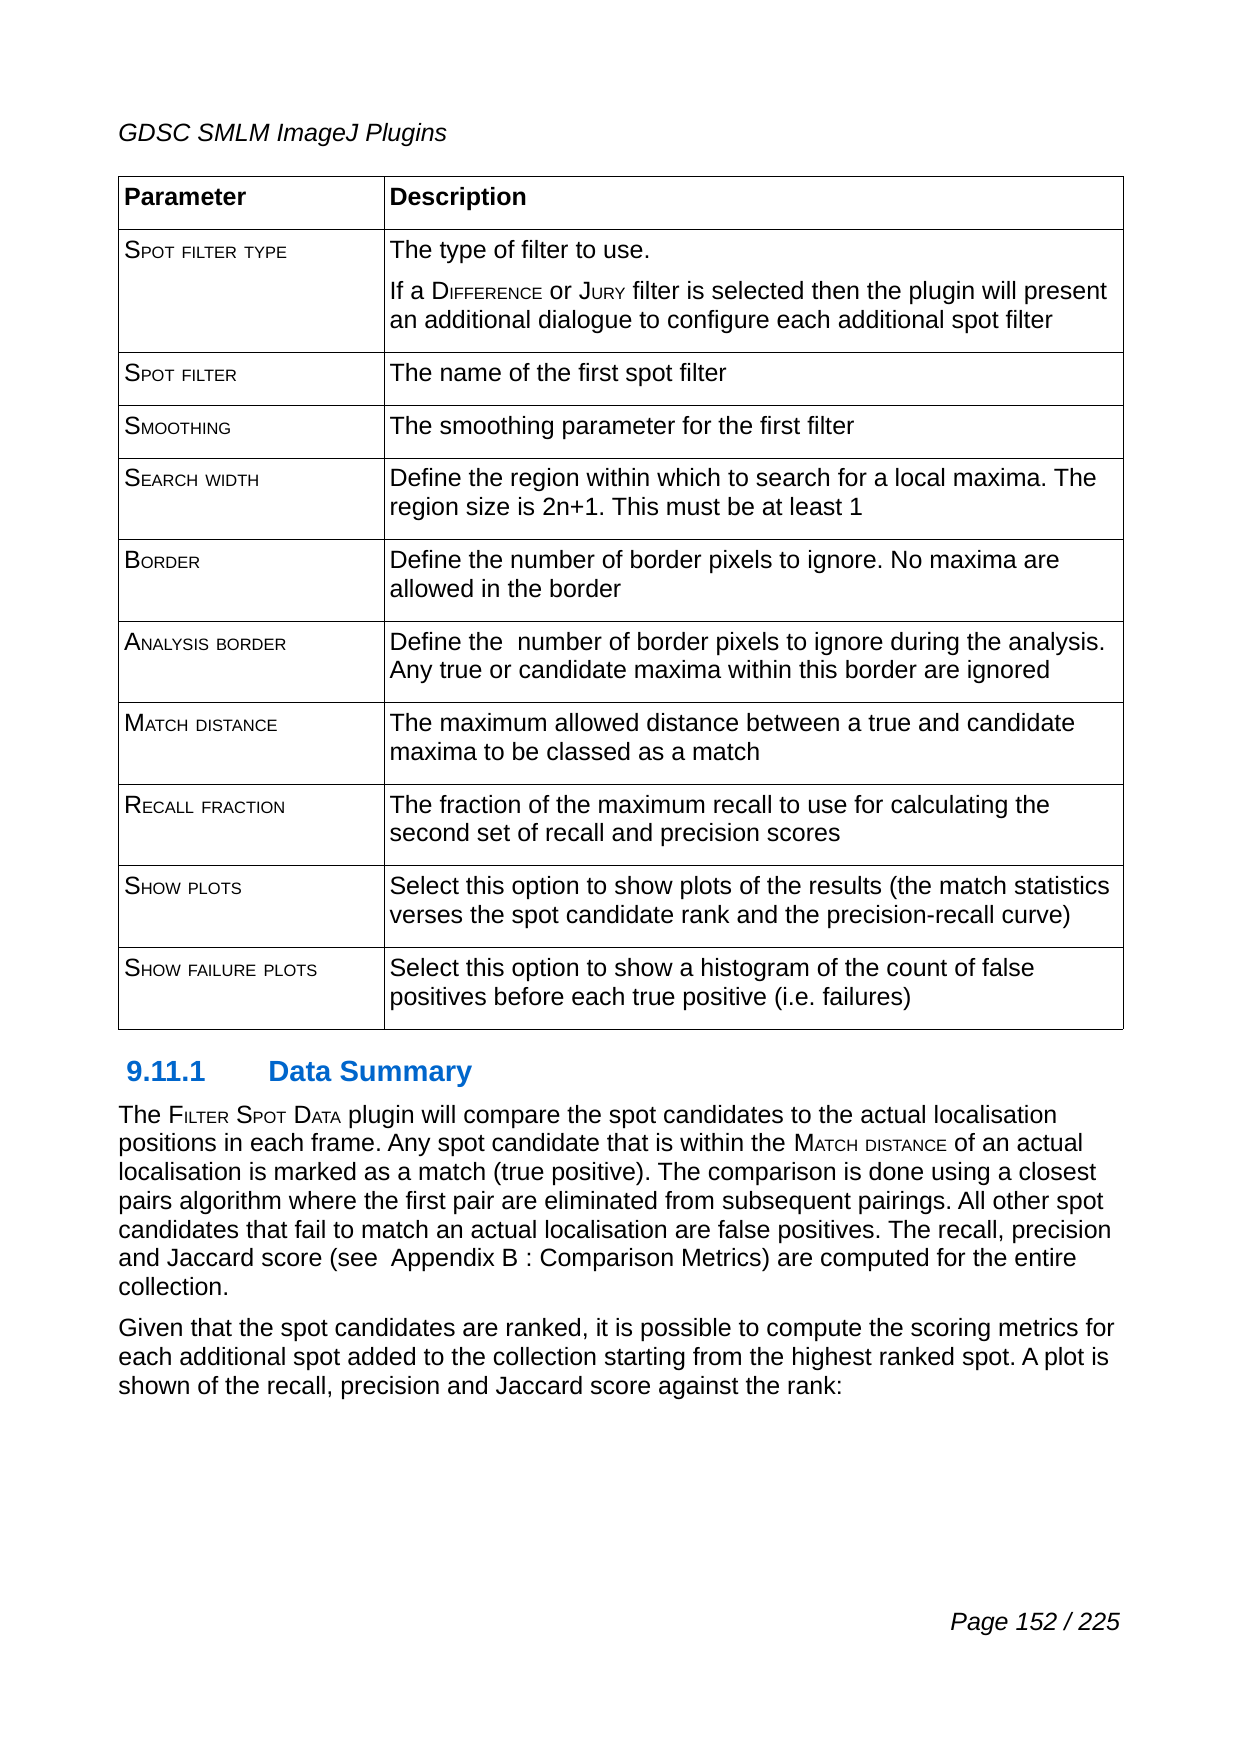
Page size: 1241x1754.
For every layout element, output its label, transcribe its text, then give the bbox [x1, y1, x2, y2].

table_cell Define the region within which to search for a local maxima. The region size is 2n+1. This must be at least 1 [385, 459, 1123, 539]
table_cell Analysis border [119, 622, 384, 702]
table_cell The fraction of the maximum recall to use for calculating the second set of recall and precision scores [385, 785, 1123, 865]
table_header Parameter [119, 177, 384, 229]
table_cell Define the number of border pixels to ignore. No maxima are allowed in the border [385, 540, 1123, 621]
table_cell Show plots [119, 866, 384, 947]
table_cell The maximum allowed distance between a true and candidate maxima to be classed as a match [385, 703, 1123, 784]
table_cell Spot filter [119, 353, 384, 405]
text The Filter Spot Data plugin will compare the spot candidates to the actual localisation positions in each frame. Any spot candidate that is within the Match distance of an actual localisation is marked as a match (true positive). The comparison is done using a closest pairs algorithm where the first pair are eliminated from subsequent pairings. All other spot candidates that fail to match an actual localisation are false positives. The recall, precision and Jaccard score (see Appendix B : Comparison Metrics) are computed for the entire collection. [118, 1100, 1122, 1301]
table_cell Define the number of border pixels to ignore during the analysis. Any true or candidate maxima within this border are ignored [385, 622, 1123, 702]
table_cell The smoothing parameter for the first filter [385, 406, 1123, 458]
table_cell The type of filter to use. If a Difference or Jury filter is selected then the plugin will present an additional dialogue to configure each additional spot filter [385, 230, 1123, 352]
table_cell Select this option to show a histogram of the count of false positives before each true positive (i.e. failures) [385, 948, 1123, 1028]
table_cell Border [119, 540, 384, 621]
table_cell Match distance [119, 703, 384, 784]
table_cell The name of the first spot filter [385, 353, 1123, 405]
table_cell Recall fraction [119, 785, 384, 865]
table_cell Smoothing [119, 406, 384, 458]
table_header Description [385, 177, 1123, 229]
table_cell Search width [119, 459, 384, 539]
table_cell Spot filter type [119, 230, 384, 352]
subtitle Data Summary [118, 1054, 1122, 1087]
table_cell Show failure plots [119, 948, 384, 1028]
table_cell Select this option to show plots of the results (the match statistics verses the spot candidate rank and the precision-recall curve) [385, 866, 1123, 947]
text Given that the spot candidates are ranked, it is possible to compute the scoring metrics for each additional spot added to the collection starting from the highest ranked spot. A plot is shown of the recall, precision and Jaccard score against the rank: [118, 1313, 1122, 1400]
